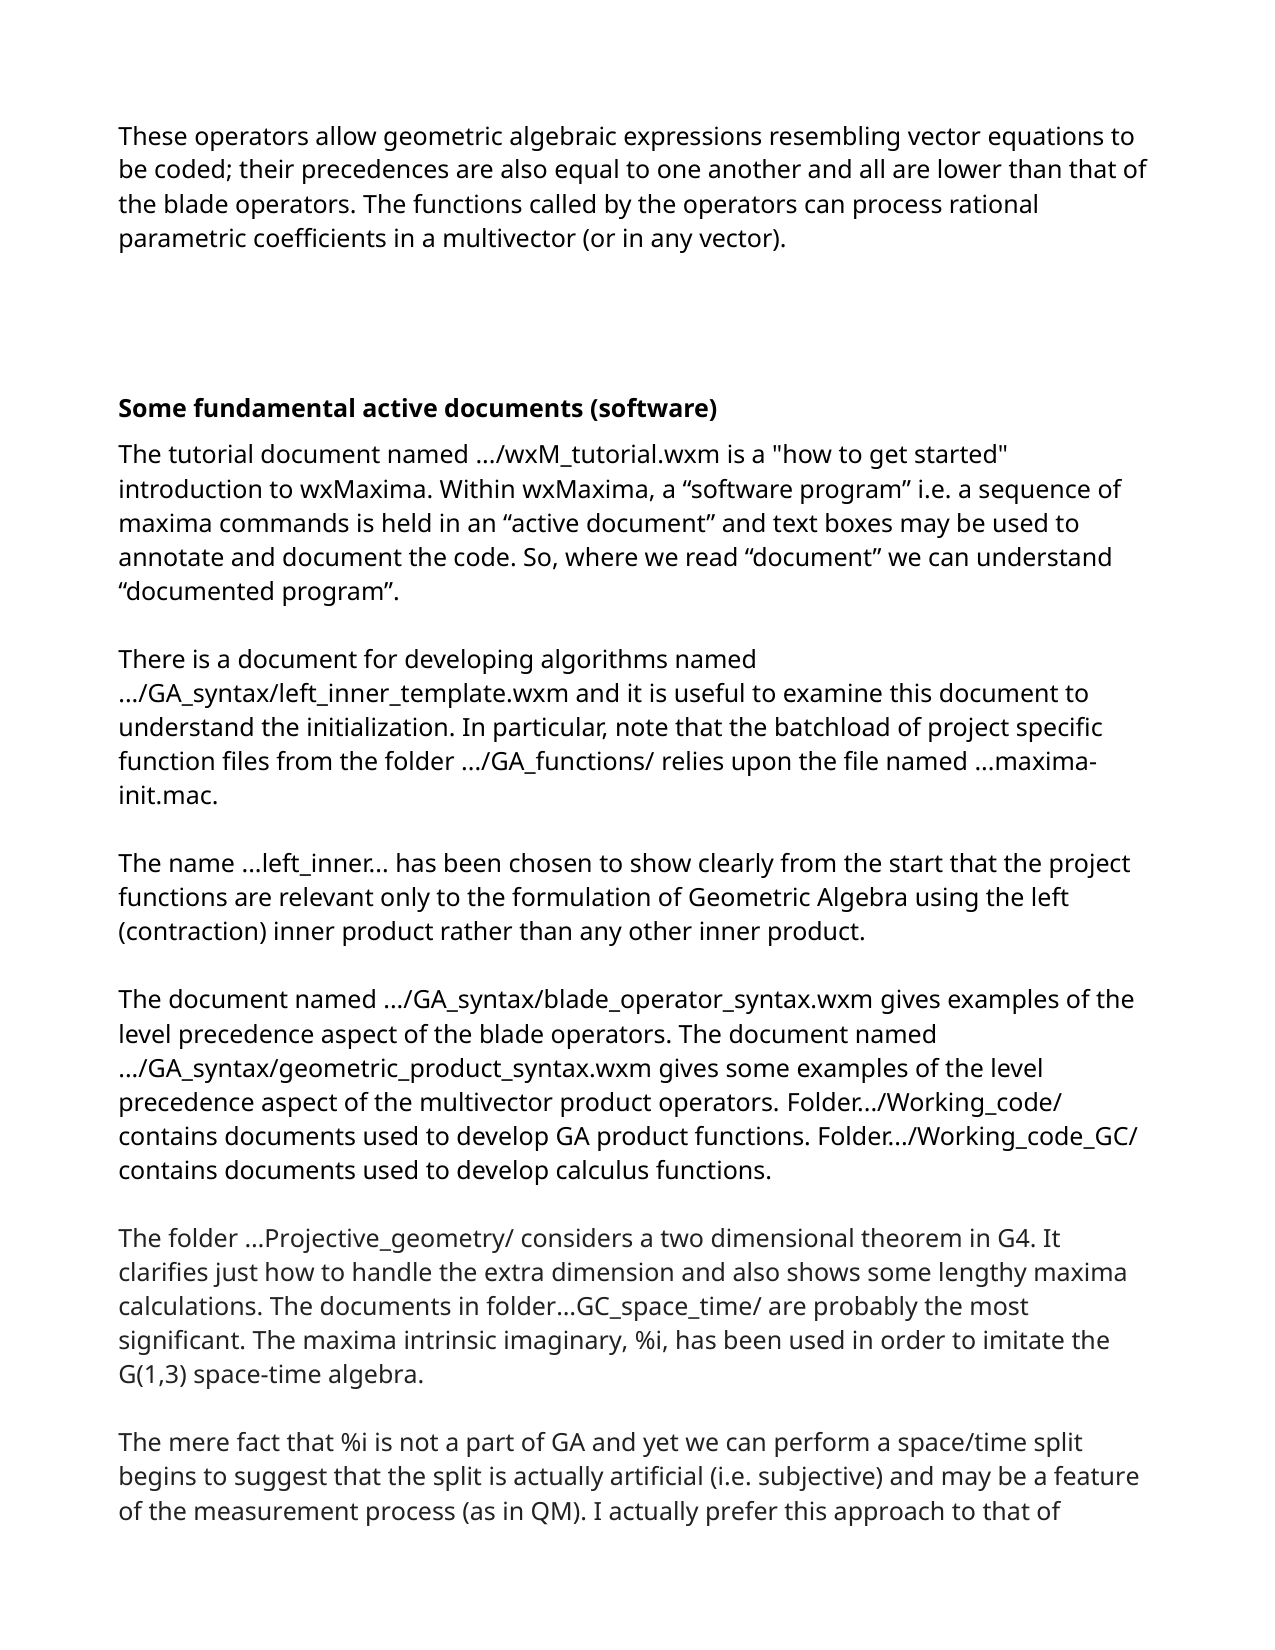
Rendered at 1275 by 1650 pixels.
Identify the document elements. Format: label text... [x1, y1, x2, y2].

text The document named .../GA_syntax/blade_operator_syntax.wxm gives examples of the level precedence aspect of the blade operators. The document named .../GA_syntax/geometric_product_syntax.wxm gives some examples of the level precedence aspect of the multivector product operators. Folder.../Working_code/ contains documents used to develop GA product functions. Folder.../Working_code_GC/ contains documents used to develop calculus functions. [118, 982, 1157, 1187]
text The folder …Projective_geometry/ considers a two dimensional theorem in G4. It clarifies just how to handle the extra dimension and also shows some lengthy maxima calculations. The documents in folder…GC_space_time/ are probably the most significant. The maxima intrinsic imaginary, %i, has been used in order to imitate the G(1,3) space-time algebra. [118, 1221, 1157, 1391]
text There is a document for developing algorithms named .../GA_syntax/left_inner_template.wxm and it is useful to examine this document to understand the initialization. In particular, note that the batchload of project specific function files from the folder .../GA_functions/ relies upon the file named ...maxima-init.mac. [118, 642, 1157, 812]
text The mere fact that %i is not a part of GA and yet we can perform a space/time split begins to suggest that the split is actually artificial (i.e. subjective) and may be a feature of the measurement process (as in QM). I actually prefer this approach to that of [118, 1425, 1157, 1527]
text The tutorial document named .../wxM_tutorial.wxm is a "how to get started" introduction to wxMaxima. Within wxMaxima, a “software program” i.e. a sequence of maxima commands is held in an “active document” and text boxes may be used to annotate and document the code. So, where we read “document” we can understand “documented program”. [118, 437, 1157, 607]
text The name ...left_inner... has been chosen to show clearly from the start that the project functions are relevant only to the formulation of Geometric Algebra using the left (contraction) inner product rather than any other inner product. [118, 846, 1157, 948]
text Some fundamental active documents (software) [118, 391, 1157, 425]
text These operators allow geometric algebraic expressions resembling vector equations to be coded; their precedences are also equal to one another and all are lower than that of the blade operators. The functions called by the operators can process rational parametric coefficients in a multivector (or in any vector). [118, 118, 1157, 254]
